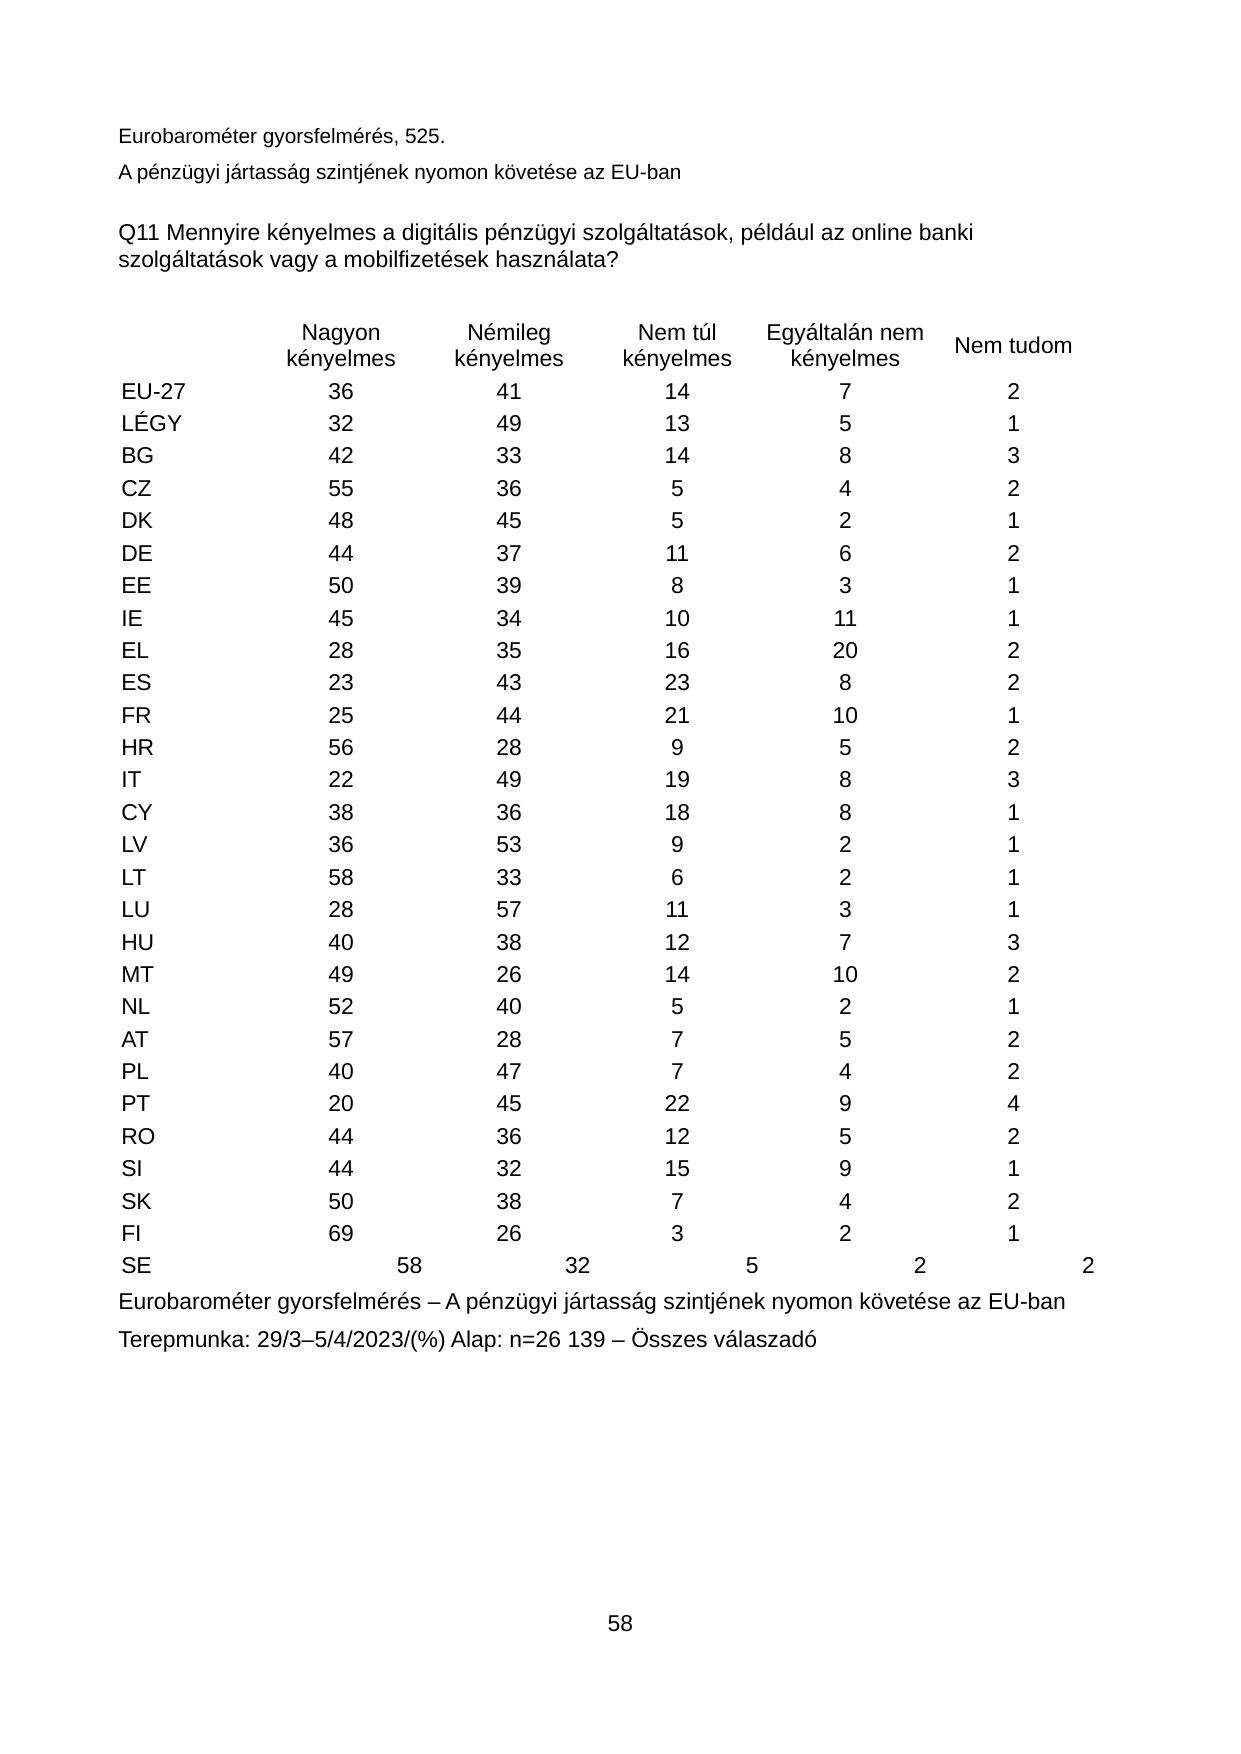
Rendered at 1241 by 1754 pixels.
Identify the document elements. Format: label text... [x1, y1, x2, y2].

table_cell 5 [593, 472, 761, 504]
table_cell 1 [929, 990, 1097, 1023]
table_cell 49 [425, 764, 593, 796]
table_cell 7 [761, 375, 929, 407]
table_cell 7 [593, 1055, 761, 1087]
table_cell 20 [257, 1088, 425, 1120]
table_cell 12 [593, 1120, 761, 1152]
table_cell 9 [761, 1088, 929, 1120]
table_cell 69 [257, 1217, 425, 1249]
table_cell 32 [257, 407, 425, 439]
table_cell 2 [929, 1185, 1097, 1217]
table_cell 2 [929, 666, 1097, 699]
table_cell 20 [761, 634, 929, 666]
table_cell 45 [257, 601, 425, 634]
table_cell 38 [257, 796, 425, 828]
table_cell 23 [257, 666, 425, 699]
table_cell 2 [929, 1249, 1097, 1282]
table_cell 34 [425, 601, 593, 634]
table_cell 1 [929, 861, 1097, 893]
table_header Egyáltalán nem kényelmes [761, 316, 929, 375]
table_cell 10 [593, 601, 761, 634]
table_cell 1 [929, 699, 1097, 731]
table_cell 2 [761, 861, 929, 893]
table_cell 28 [425, 731, 593, 763]
table_cell 2 [929, 375, 1097, 407]
table_cell 42 [257, 440, 425, 472]
table_cell BG [118, 440, 257, 472]
table_cell 26 [425, 958, 593, 990]
table_cell MT [118, 958, 257, 990]
table_cell DK [118, 504, 257, 537]
table_cell 41 [425, 375, 593, 407]
table_cell 11 [761, 601, 929, 634]
table_cell 22 [593, 1088, 761, 1120]
table_cell 2 [761, 504, 929, 537]
table_cell 13 [593, 407, 761, 439]
text Q11 Mennyire kényelmes a digitális pénzügyi szolgáltatások, például az online banki szolgáltatások vagy a mobilfizetések használata? [118, 219, 1122, 272]
table_cell HU [118, 925, 257, 958]
table_cell FR [118, 699, 257, 731]
table_cell 53 [425, 828, 593, 861]
table_cell 23 [593, 666, 761, 699]
table_cell 1 [929, 504, 1097, 537]
table_cell 15 [593, 1152, 761, 1184]
table_cell 6 [761, 537, 929, 569]
table_cell 1 [929, 407, 1097, 439]
table_cell 11 [593, 893, 761, 925]
table_cell 35 [425, 634, 593, 666]
table_cell 36 [425, 472, 593, 504]
table_cell 7 [593, 1023, 761, 1055]
table_cell 1 [929, 828, 1097, 861]
table_cell IT [118, 764, 257, 796]
table_cell 1 [929, 569, 1097, 601]
table_cell 2 [929, 472, 1097, 504]
table_cell 33 [425, 861, 593, 893]
table_cell 38 [425, 1185, 593, 1217]
table_cell 2 [929, 537, 1097, 569]
table_cell 37 [425, 537, 593, 569]
table_cell 28 [425, 1023, 593, 1055]
table_cell PL [118, 1055, 257, 1087]
table_cell NL [118, 990, 257, 1023]
table_cell 4 [761, 1055, 929, 1087]
table_header Némileg kényelmes [425, 316, 593, 375]
table_cell 4 [761, 1185, 929, 1217]
table_cell IE [118, 601, 257, 634]
table_cell CY [118, 796, 257, 828]
table_cell 9 [761, 1152, 929, 1184]
table_cell SK [118, 1185, 257, 1217]
table_cell 36 [425, 796, 593, 828]
table_cell 1 [929, 601, 1097, 634]
table_cell 50 [257, 1185, 425, 1217]
table_cell 8 [761, 796, 929, 828]
table_cell AT [118, 1023, 257, 1055]
table_cell 5 [761, 1023, 929, 1055]
table_cell 38 [425, 925, 593, 958]
table_cell 5 [593, 504, 761, 537]
table_cell ES [118, 666, 257, 699]
table_cell 2 [761, 990, 929, 1023]
table_cell 26 [425, 1217, 593, 1249]
table_cell EU-27 [118, 375, 257, 407]
table_cell 50 [257, 569, 425, 601]
table_cell 47 [425, 1055, 593, 1087]
table_header Nem tudom [929, 316, 1097, 375]
table_cell HR [118, 731, 257, 763]
table_cell 57 [257, 1023, 425, 1055]
table_cell 1 [929, 796, 1097, 828]
table_cell 16 [593, 634, 761, 666]
table_cell 58 [257, 1249, 425, 1282]
table_cell 28 [257, 893, 425, 925]
table_cell 2 [929, 731, 1097, 763]
table_cell 11 [593, 537, 761, 569]
table_header Nagyon kényelmes [257, 316, 425, 375]
table_cell 40 [425, 990, 593, 1023]
table_cell 5 [593, 1249, 761, 1282]
table_cell SE [118, 1249, 257, 1282]
table_cell 10 [761, 699, 929, 731]
table_cell 8 [761, 764, 929, 796]
table_cell 4 [761, 472, 929, 504]
table_cell SI [118, 1152, 257, 1184]
table_cell 5 [761, 731, 929, 763]
table_header [118, 316, 257, 375]
table_cell 2 [761, 1217, 929, 1249]
table_cell EE [118, 569, 257, 601]
table_cell 3 [929, 764, 1097, 796]
table_cell 1 [929, 1152, 1097, 1184]
table_cell 3 [929, 925, 1097, 958]
table_cell 45 [425, 1088, 593, 1120]
table_cell 2 [929, 1120, 1097, 1152]
table_cell 36 [425, 1120, 593, 1152]
table_cell 57 [425, 893, 593, 925]
table_cell 58 [257, 861, 425, 893]
table_cell 28 [257, 634, 425, 666]
table_cell 55 [257, 472, 425, 504]
table_cell 6 [593, 861, 761, 893]
table_cell 8 [593, 569, 761, 601]
table_cell CZ [118, 472, 257, 504]
table_cell 49 [425, 407, 593, 439]
table_cell 5 [761, 407, 929, 439]
table_cell 18 [593, 796, 761, 828]
table_cell 39 [425, 569, 593, 601]
table_cell LV [118, 828, 257, 861]
table_cell 1 [929, 893, 1097, 925]
table_cell 9 [593, 828, 761, 861]
table_cell 2 [929, 1055, 1097, 1087]
table_cell 8 [761, 666, 929, 699]
table_cell 49 [257, 958, 425, 990]
table_cell 2 [929, 958, 1097, 990]
table_cell 3 [593, 1217, 761, 1249]
table_cell 14 [593, 958, 761, 990]
table_cell 3 [929, 440, 1097, 472]
table_cell 21 [593, 699, 761, 731]
table_cell DE [118, 537, 257, 569]
table_cell 25 [257, 699, 425, 731]
table_cell 44 [425, 699, 593, 731]
table_cell 10 [761, 958, 929, 990]
table_cell 8 [761, 440, 929, 472]
table_cell 48 [257, 504, 425, 537]
table_cell 5 [761, 1120, 929, 1152]
table_cell 1 [929, 1217, 1097, 1249]
table_cell 36 [257, 375, 425, 407]
table_cell LU [118, 893, 257, 925]
table_cell 32 [425, 1249, 593, 1282]
table_cell RO [118, 1120, 257, 1152]
table_cell LÉGY [118, 407, 257, 439]
table_cell 32 [425, 1152, 593, 1184]
table_cell PT [118, 1088, 257, 1120]
table_cell 22 [257, 764, 425, 796]
table_cell 3 [761, 893, 929, 925]
table_cell 2 [929, 1023, 1097, 1055]
table_cell 52 [257, 990, 425, 1023]
table_cell 3 [761, 569, 929, 601]
table_cell 56 [257, 731, 425, 763]
table_cell 45 [425, 504, 593, 537]
table_cell 40 [257, 1055, 425, 1087]
table_cell 2 [929, 634, 1097, 666]
table_cell 43 [425, 666, 593, 699]
text Terepmunka: 29/3–5/4/2023/(%) Alap: n=26 139 – Összes válaszadó [118, 1326, 1122, 1352]
table_cell 5 [593, 990, 761, 1023]
table_cell 40 [257, 925, 425, 958]
table_cell 7 [761, 925, 929, 958]
table_cell FI [118, 1217, 257, 1249]
table_cell 19 [593, 764, 761, 796]
table_cell LT [118, 861, 257, 893]
table_cell EL [118, 634, 257, 666]
table_cell 14 [593, 375, 761, 407]
table_cell 36 [257, 828, 425, 861]
table_cell 2 [761, 1249, 929, 1282]
table_cell 44 [257, 1152, 425, 1184]
table_cell 44 [257, 1120, 425, 1152]
table_header Nem túl kényelmes [593, 316, 761, 375]
table_cell 33 [425, 440, 593, 472]
text Eurobarométer gyorsfelmérés – A pénzügyi jártasság szintjének nyomon követése az EU-ban [118, 1288, 1122, 1314]
table_cell 9 [593, 731, 761, 763]
table_cell 14 [593, 440, 761, 472]
table_cell 4 [929, 1088, 1097, 1120]
table_cell 44 [257, 537, 425, 569]
table_cell 2 [761, 828, 929, 861]
table_cell 12 [593, 925, 761, 958]
table_cell 7 [593, 1185, 761, 1217]
